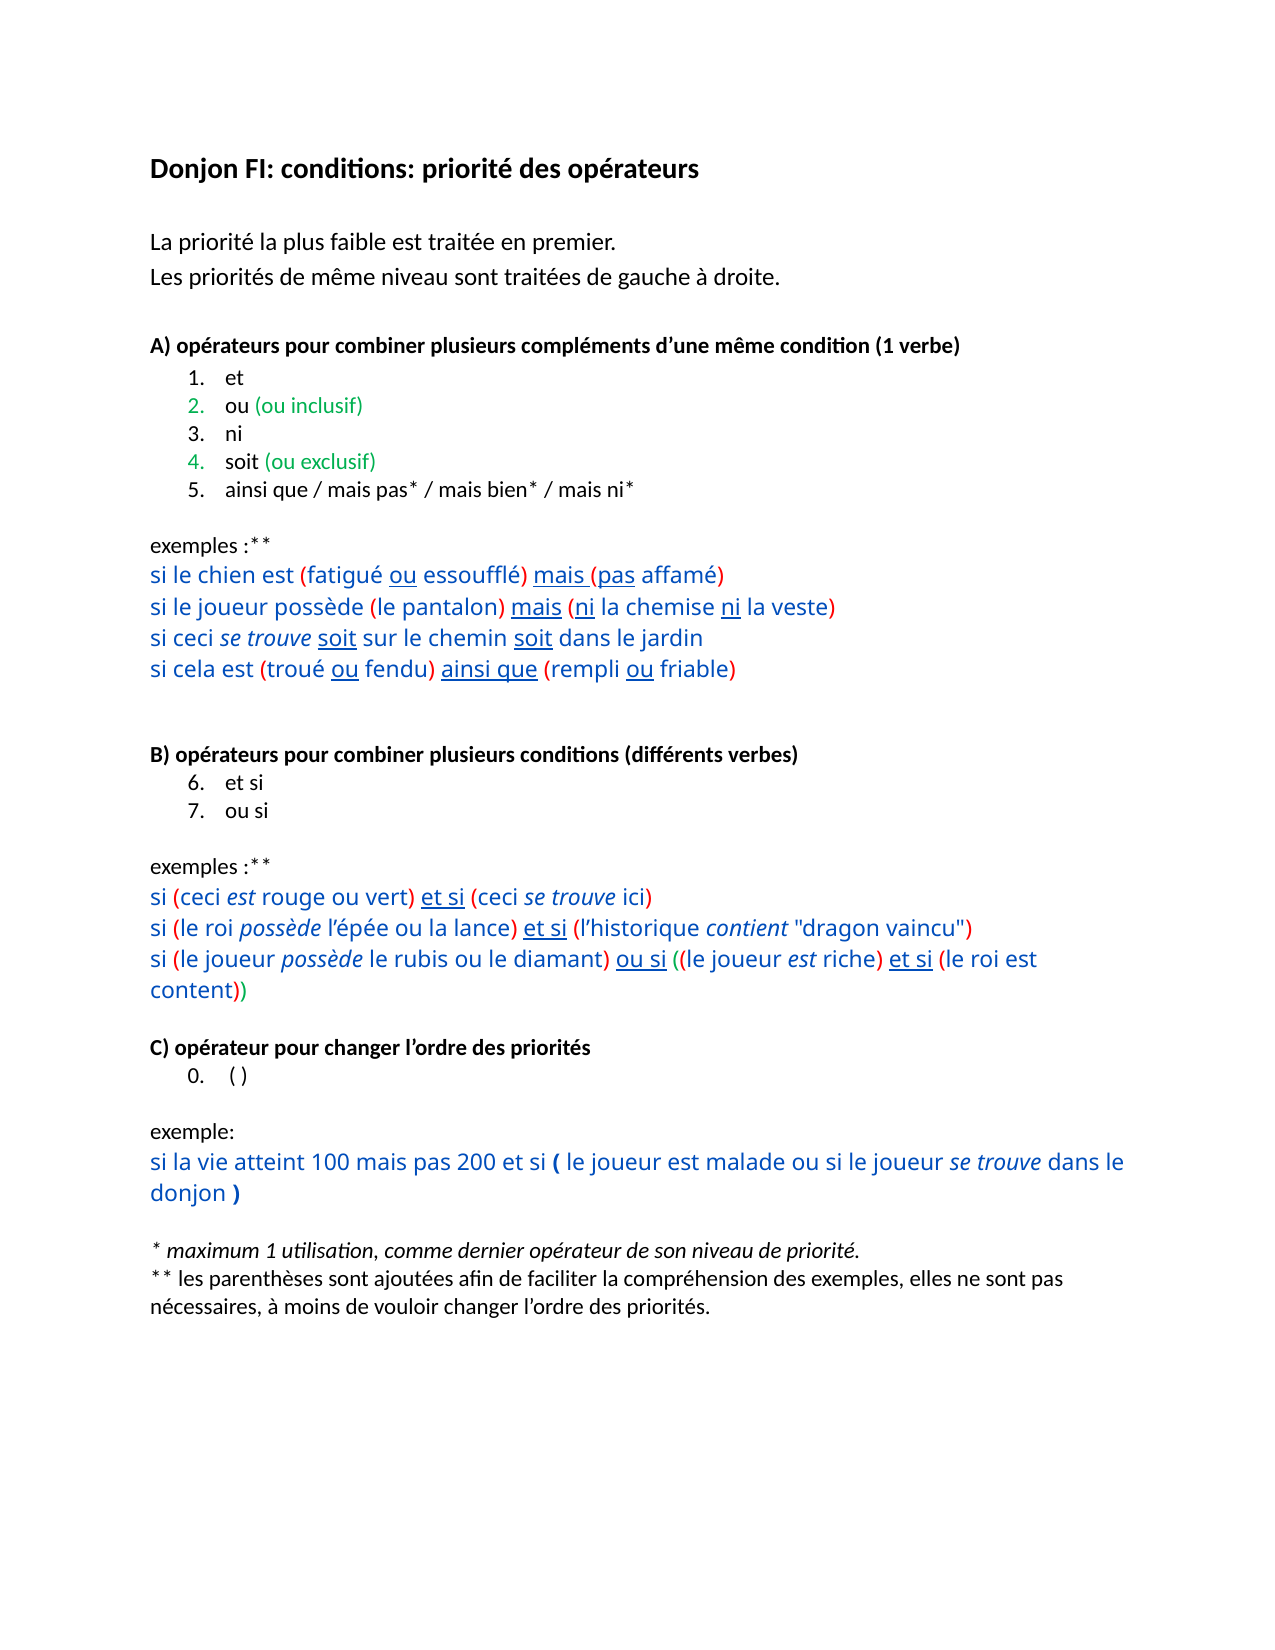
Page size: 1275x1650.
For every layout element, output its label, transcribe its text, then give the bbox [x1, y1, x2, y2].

text exemples :** [150, 852, 1125, 880]
text si la vie atteint 100 mais pas 200 et si ( le joueur est malade ou si le joueur se trouve dans le donjon ) [150, 1146, 1125, 1208]
text A) opérateurs pour combiner plusieurs compléments d’une même condition (1 verbe) [150, 331, 1125, 359]
text Les priorités de même niveau sont traitées de gauche à droite. [150, 261, 1125, 291]
list soit (ou exclusif) [187, 447, 1125, 475]
text exemple: [150, 1117, 1125, 1146]
list ou (ou inclusif) [187, 391, 1125, 419]
list et [187, 363, 1125, 391]
text La priorité la plus faible est traitée en premier. [150, 226, 1125, 256]
text ** les parenthèses sont ajoutées afin de faciliter la compréhension des exemples, elles ne sont pas nécessaires, à moins de vouloir changer l’ordre des priorités. [150, 1264, 1125, 1320]
list ainsi que / mais pas* / mais bien* / mais ni* [187, 475, 1125, 503]
list ni [187, 419, 1125, 447]
list et si [187, 768, 1125, 796]
text si (ceci est rouge ou vert) et si (ceci se trouve ici) [150, 880, 1125, 912]
text B) opérateurs pour combiner plusieurs conditions (différents verbes) [150, 740, 1125, 768]
text si cela est (troué ou fendu) ainsi que (rempli ou friable) [150, 653, 1125, 684]
text si le chien est (fatigué ou essoufflé) mais (pas affamé) [150, 559, 1125, 591]
text si le joueur possède (le pantalon) mais (ni la chemise ni la veste) [150, 591, 1125, 622]
text Donjon FI: conditions: priorité des opérateurs [150, 150, 1125, 186]
list ( ) [187, 1061, 1125, 1089]
text exemples :** [150, 531, 1125, 559]
text C) opérateur pour changer l’ordre des priorités [150, 1033, 1125, 1061]
text si (le joueur possède le rubis ou le diamant) ou si ((le joueur est riche) et si (le roi est content)) [150, 943, 1125, 1005]
text si (le roi possède l’épée ou la lance) et si (l’historique contient "dragon vaincu") [150, 912, 1125, 943]
list ou si [187, 796, 1125, 824]
text si ceci se trouve soit sur le chemin soit dans le jardin [150, 622, 1125, 653]
text * maximum 1 utilisation, comme dernier opérateur de son niveau de priorité. [150, 1236, 1125, 1264]
